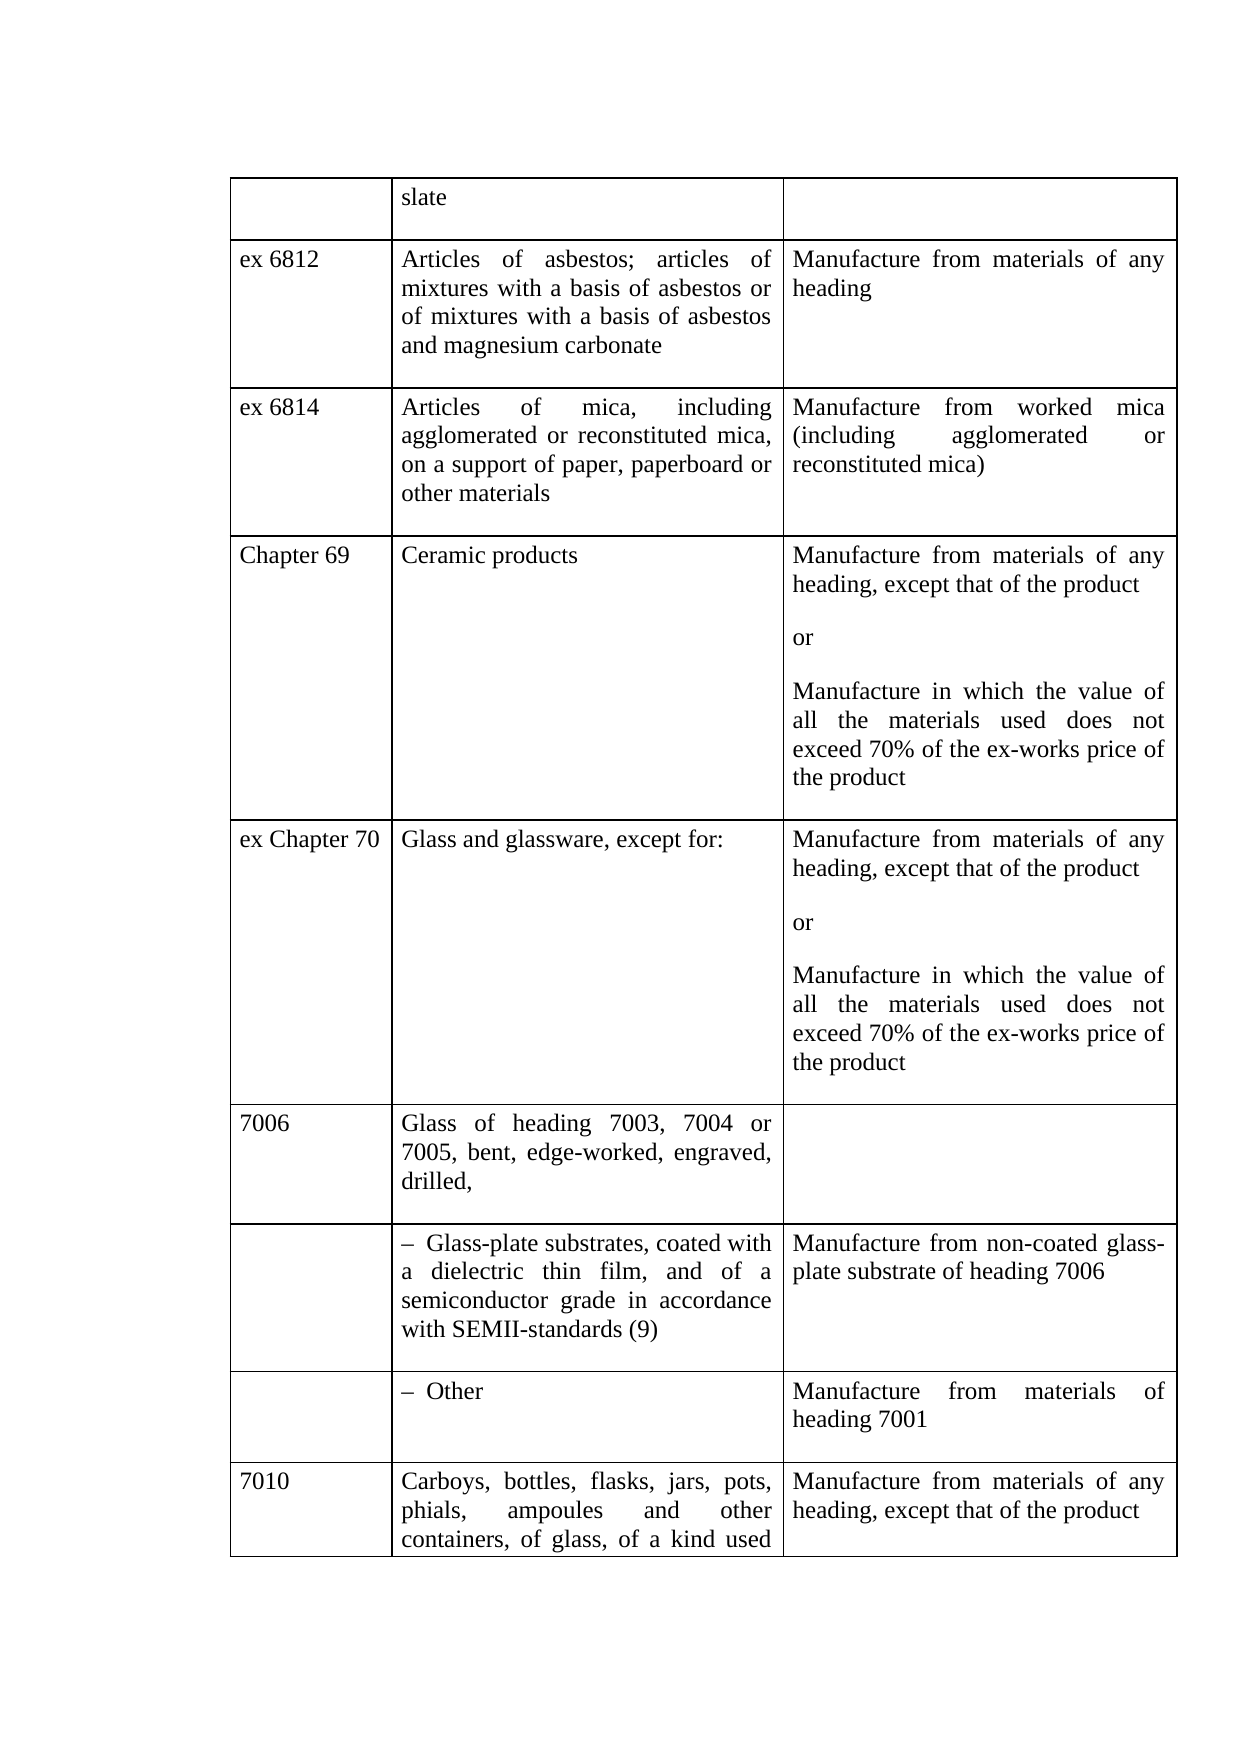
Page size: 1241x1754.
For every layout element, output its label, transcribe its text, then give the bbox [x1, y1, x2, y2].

table_cell ex Chapter 70 [231, 821, 391, 1103]
table_cell Glass and glassware, except for: [393, 821, 783, 1103]
table_cell [231, 1225, 391, 1371]
table_cell ex 6812 [231, 241, 391, 387]
table_cell Manufacture from materials of any heading, except that of the product or Manufacture in which the value of all the materials used does not exceed 70% of the ex-works price of the product [784, 821, 1176, 1103]
table_cell Articles of mica, including agglomerated or reconstituted mica, on a support of paper, paperboard or other materials [393, 389, 783, 535]
table_cell ex 6814 [231, 389, 391, 535]
table_cell Manufacture from worked mica (including agglomerated or reconstituted mica) [784, 389, 1176, 535]
table_cell Carboys, bottles, flasks, jars, pots, phials, ampoules and other containers, of glass, of a kind used [393, 1463, 783, 1556]
table_cell Manufacture from materials of any heading [784, 241, 1176, 387]
table_cell [231, 179, 391, 239]
table_cell 7006 [231, 1105, 391, 1223]
table_cell [784, 179, 1176, 239]
table_cell Manufacture from materials of any heading, except that of the product or Manufacture in which the value of all the materials used does not exceed 70% of the ex-works price of the product [784, 537, 1176, 819]
table_cell [231, 1372, 391, 1461]
table_cell Manufacture from non-coated glass-plate substrate of heading 7006 [784, 1225, 1176, 1371]
table_cell Ceramic products [393, 537, 783, 819]
table_cell slate [393, 179, 783, 239]
table_cell 7010 [231, 1463, 391, 1556]
table_cell Manufacture from materials of any heading, except that of the product [784, 1463, 1176, 1556]
table_cell Articles of asbestos; articles of mixtures with a basis of asbestos or of mixtures with a basis of asbestos and magnesium carbonate [393, 241, 783, 387]
table_cell [784, 1105, 1176, 1223]
table_cell Glass of heading 7003, 7004 or 7005, bent, edge-worked, engraved, drilled, [393, 1105, 783, 1223]
table_cell – Glass-plate substrates, coated with a dielectric thin film, and of a semiconductor grade in accordance with SEMII-standards (9) [393, 1225, 783, 1371]
table_cell – Other [393, 1372, 783, 1461]
table_cell Manufacture from materials of heading 7001 [784, 1372, 1176, 1461]
table_cell Chapter 69 [231, 537, 391, 819]
